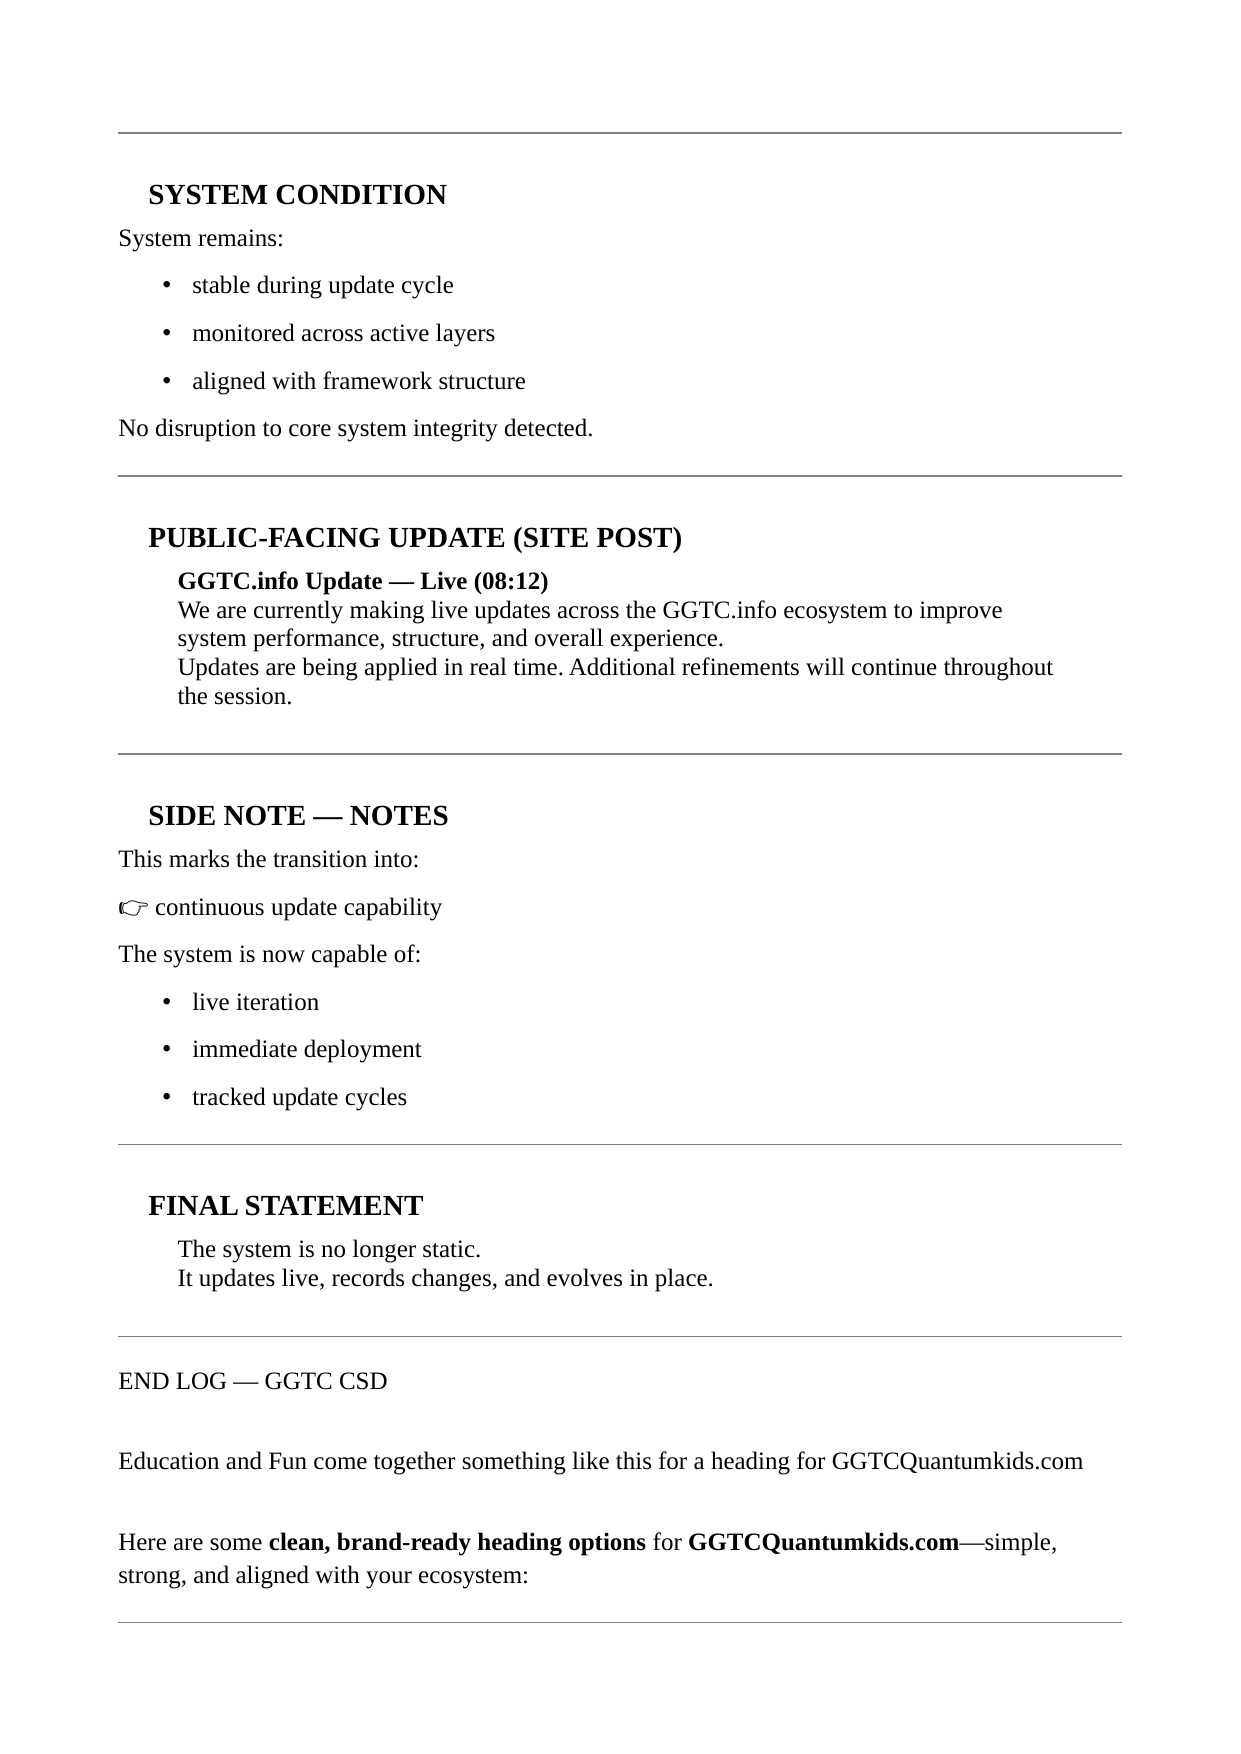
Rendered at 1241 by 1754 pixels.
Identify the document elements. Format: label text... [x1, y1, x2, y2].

list stable during update cycle [162, 271, 1122, 299]
subtitle 🧠 SYSTEM CONDITION [118, 177, 1122, 211]
subtitle 🧠 FINAL STATEMENT [118, 1188, 1122, 1222]
text System remains: [118, 223, 1122, 252]
list aligned with framework structure [162, 366, 1122, 394]
list immediate deployment [162, 1034, 1122, 1063]
text No disruption to core system integrity detected. [118, 413, 1122, 442]
text Here are some clean, brand-ready heading options for GGTCQuantumkids.com—simple, strong, and aligned with your ecosystem: [118, 1527, 1122, 1589]
text GGTC.info Update — Live (08:12) We are currently making live updates across the GGTC.info ecosystem to improve system performance, structure, and overall experience. Updates are being applied in real time. Additional refinements will continue throughout the session. [177, 566, 1063, 710]
list monitored across active layers [162, 318, 1122, 347]
text Education and Fun come together something like this for a heading for GGTCQuantumkids.com [118, 1446, 1122, 1475]
text END LOG — GGTC CSD [118, 1366, 1122, 1394]
text This marks the transition into: [118, 844, 1122, 873]
text 👉 continuous update capability [118, 892, 1122, 920]
list live iteration [162, 987, 1122, 1016]
subtitle 📢 PUBLIC-FACING UPDATE (SITE POST) [118, 520, 1122, 553]
text The system is no longer static. It updates live, records changes, and evolves in place. [177, 1234, 1063, 1292]
text The system is now capable of: [118, 939, 1122, 968]
list tracked update cycles [162, 1082, 1122, 1111]
subtitle 🧾 SIDE NOTE — NOTES [118, 798, 1122, 832]
